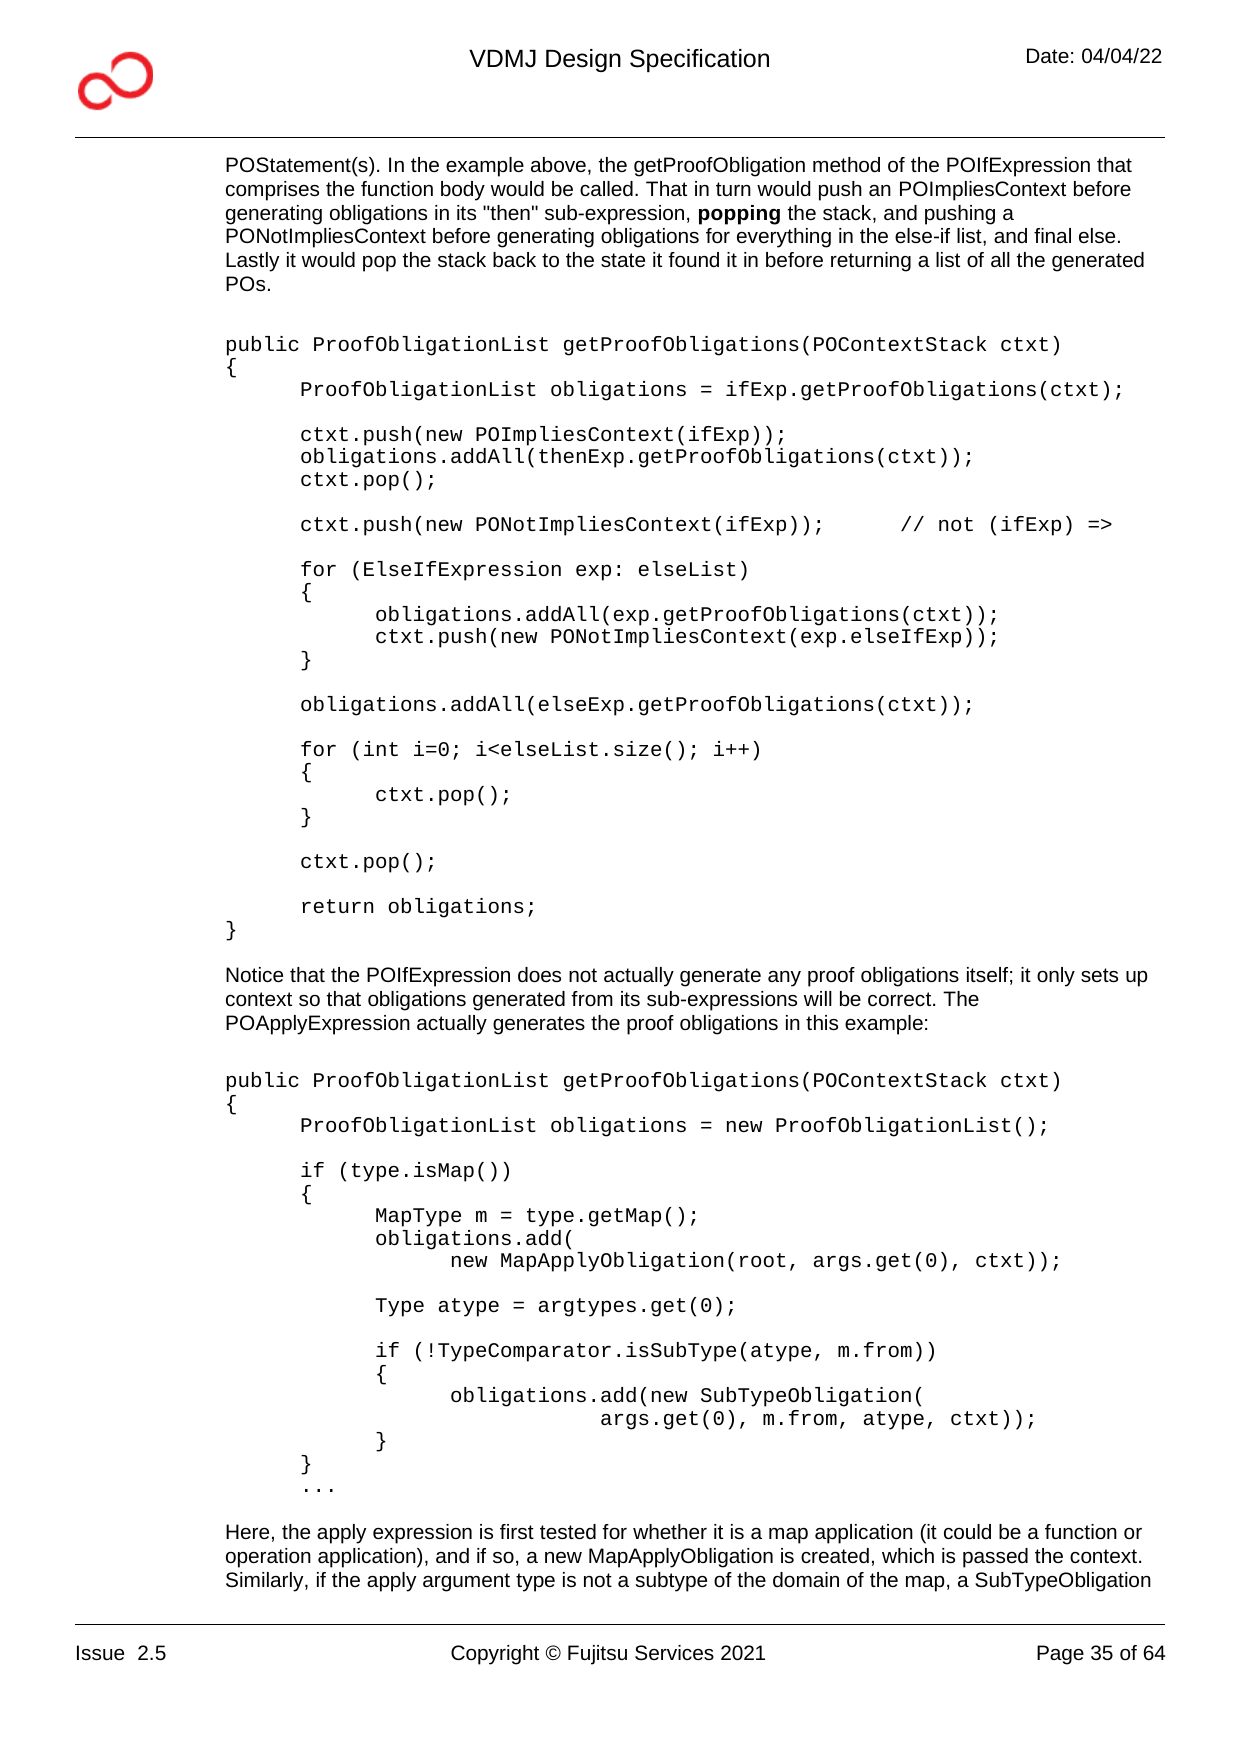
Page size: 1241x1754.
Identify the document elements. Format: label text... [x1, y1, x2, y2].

text obligations.add( [225, 1227, 1165, 1250]
text { [225, 356, 1165, 378]
text ctxt.push(new PONotImpliesContext(ifExp)); // not (ifExp) => [225, 513, 1165, 536]
text ctxt.push(new PONotImpliesContext(exp.elseIfExp)); [225, 626, 1165, 648]
text public ProofObligationList getProofObligations(POContextStack ctxt) [225, 1070, 1165, 1092]
text args.get(0), m.from, atype, ctxt)); [225, 1407, 1165, 1430]
text ProofObligationList obligations = ifExp.getProofObligations(ctxt); [225, 378, 1165, 401]
text obligations.add(new SubTypeObligation( [225, 1385, 1165, 1407]
text public ProofObligationList getProofObligations(POContextStack ctxt) [225, 333, 1165, 356]
text ... [225, 1475, 1165, 1497]
text POStatement(s). In the example above, the getProofObligation method of the POIfExpression that comprises the function body would be called. That in turn would push an POImpliesContext before generating obligations in its "then" sub-expression, popping the stack, and pushing a PONotImpliesContext before generating obligations for everything in the else-if list, and final else. Lastly it would pop the stack back to the state it found it in before returning a list of all the generated POs. [225, 153, 1165, 297]
text Notice that the POIfExpression does not actually generate any proof obligations itself; it only sets up context so that obligations generated from its sub-expressions will be correct. The POApplyExpression actually generates the proof obligations in this example: [225, 963, 1165, 1035]
text if (!TypeComparator.isSubType(atype, m.from)) [225, 1340, 1165, 1362]
picture [78, 44, 153, 120]
text for (int i=0; i<elseList.size(); i++) [225, 738, 1165, 761]
text } [225, 1452, 1165, 1475]
text ctxt.pop(); [225, 468, 1165, 491]
text obligations.addAll(thenExp.getProofObligations(ctxt)); [225, 446, 1165, 468]
text { [225, 1182, 1165, 1205]
text Type atype = argtypes.get(0); [225, 1295, 1165, 1317]
text { [225, 761, 1165, 783]
text ctxt.pop(); [225, 783, 1165, 806]
text ctxt.push(new POImpliesContext(ifExp)); [225, 423, 1165, 446]
text obligations.addAll(elseExp.getProofObligations(ctxt)); [225, 693, 1165, 716]
text new MapApplyObligation(root, args.get(0), ctxt)); [225, 1250, 1165, 1272]
text MapType m = type.getMap(); [225, 1205, 1165, 1227]
text for (ElseIfExpression exp: elseList) [225, 558, 1165, 581]
text Here, the apply expression is first tested for whether it is a map application (it could be a function or operation application), and if so, a new MapApplyObligation is created, which is passed the context. Similarly, if the apply argument type is not a subtype of the domain of the map, a SubTypeObligation [225, 1520, 1165, 1592]
text { [225, 1362, 1165, 1385]
text ProofObligationList obligations = new ProofObligationList(); [225, 1115, 1165, 1137]
text } [225, 648, 1165, 671]
text return obligations; [225, 896, 1165, 918]
text { [225, 1092, 1165, 1115]
text { [225, 581, 1165, 603]
text } [225, 1430, 1165, 1452]
text } [225, 806, 1165, 828]
text if (type.isMap()) [225, 1160, 1165, 1182]
text } [225, 918, 1165, 941]
text ctxt.pop(); [225, 851, 1165, 873]
text obligations.addAll(exp.getProofObligations(ctxt)); [225, 603, 1165, 626]
